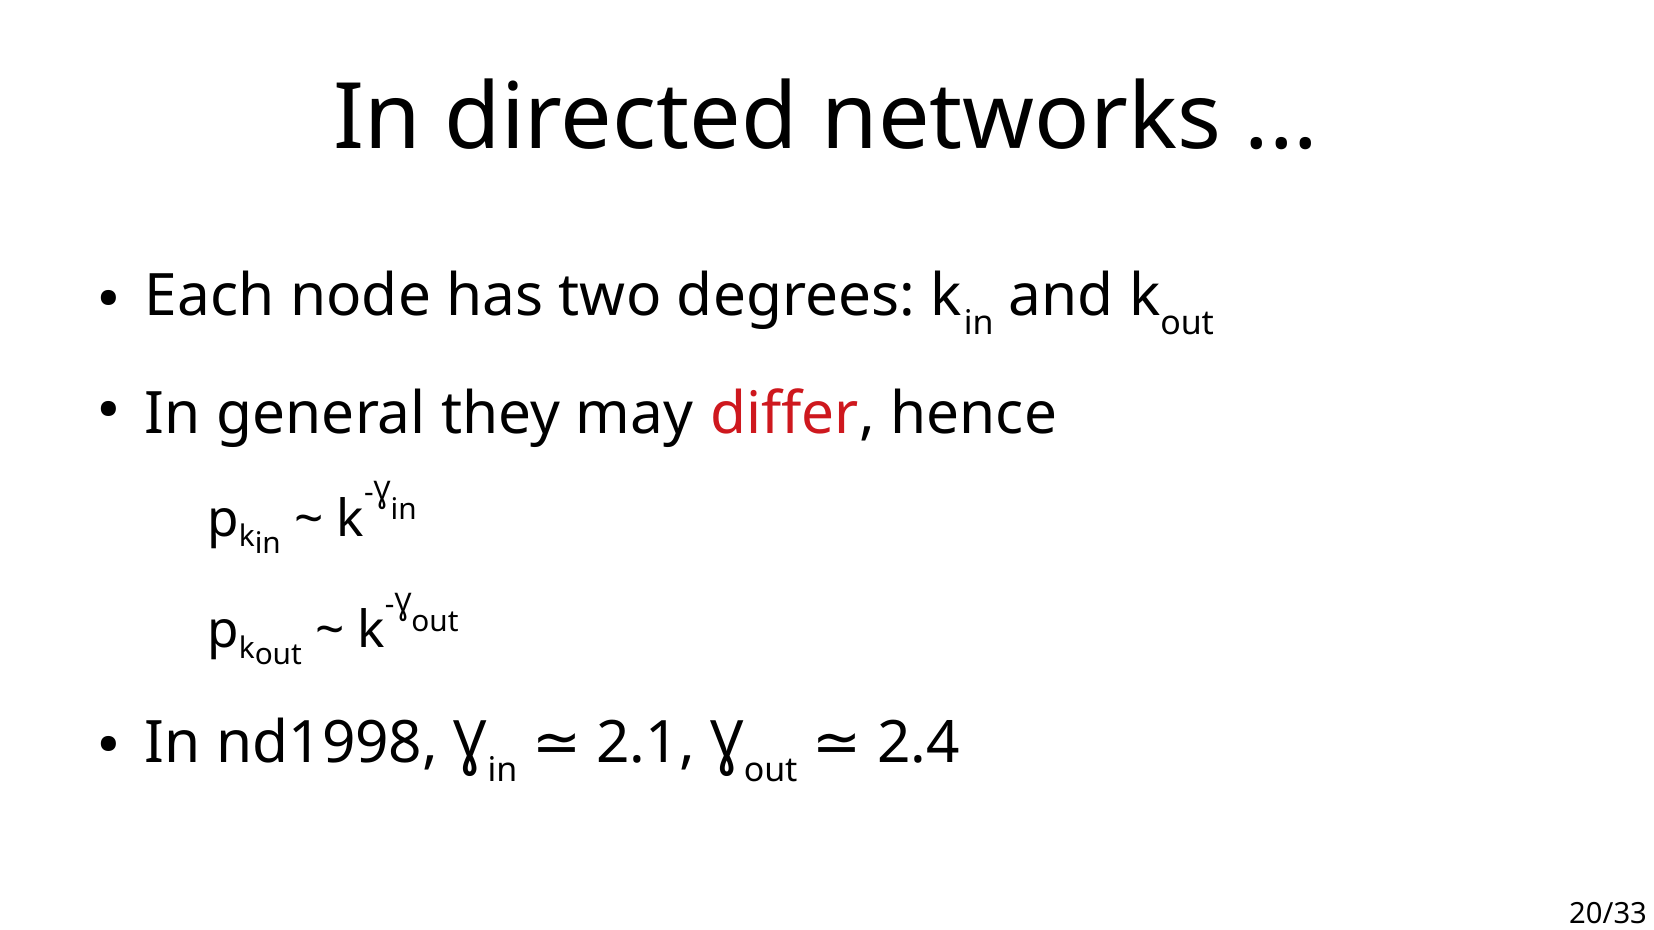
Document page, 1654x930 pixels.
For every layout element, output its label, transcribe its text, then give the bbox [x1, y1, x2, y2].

list Each node has two degrees: kin and kout In general they may differ, hence pkin ~ k-Ɣin pkout ~ k-Ɣout In nd1998, Ɣin ≃ 2.1, Ɣout ≃ 2.4 [82, 252, 1571, 793]
title In directed networks ... [82, 1, 1571, 225]
